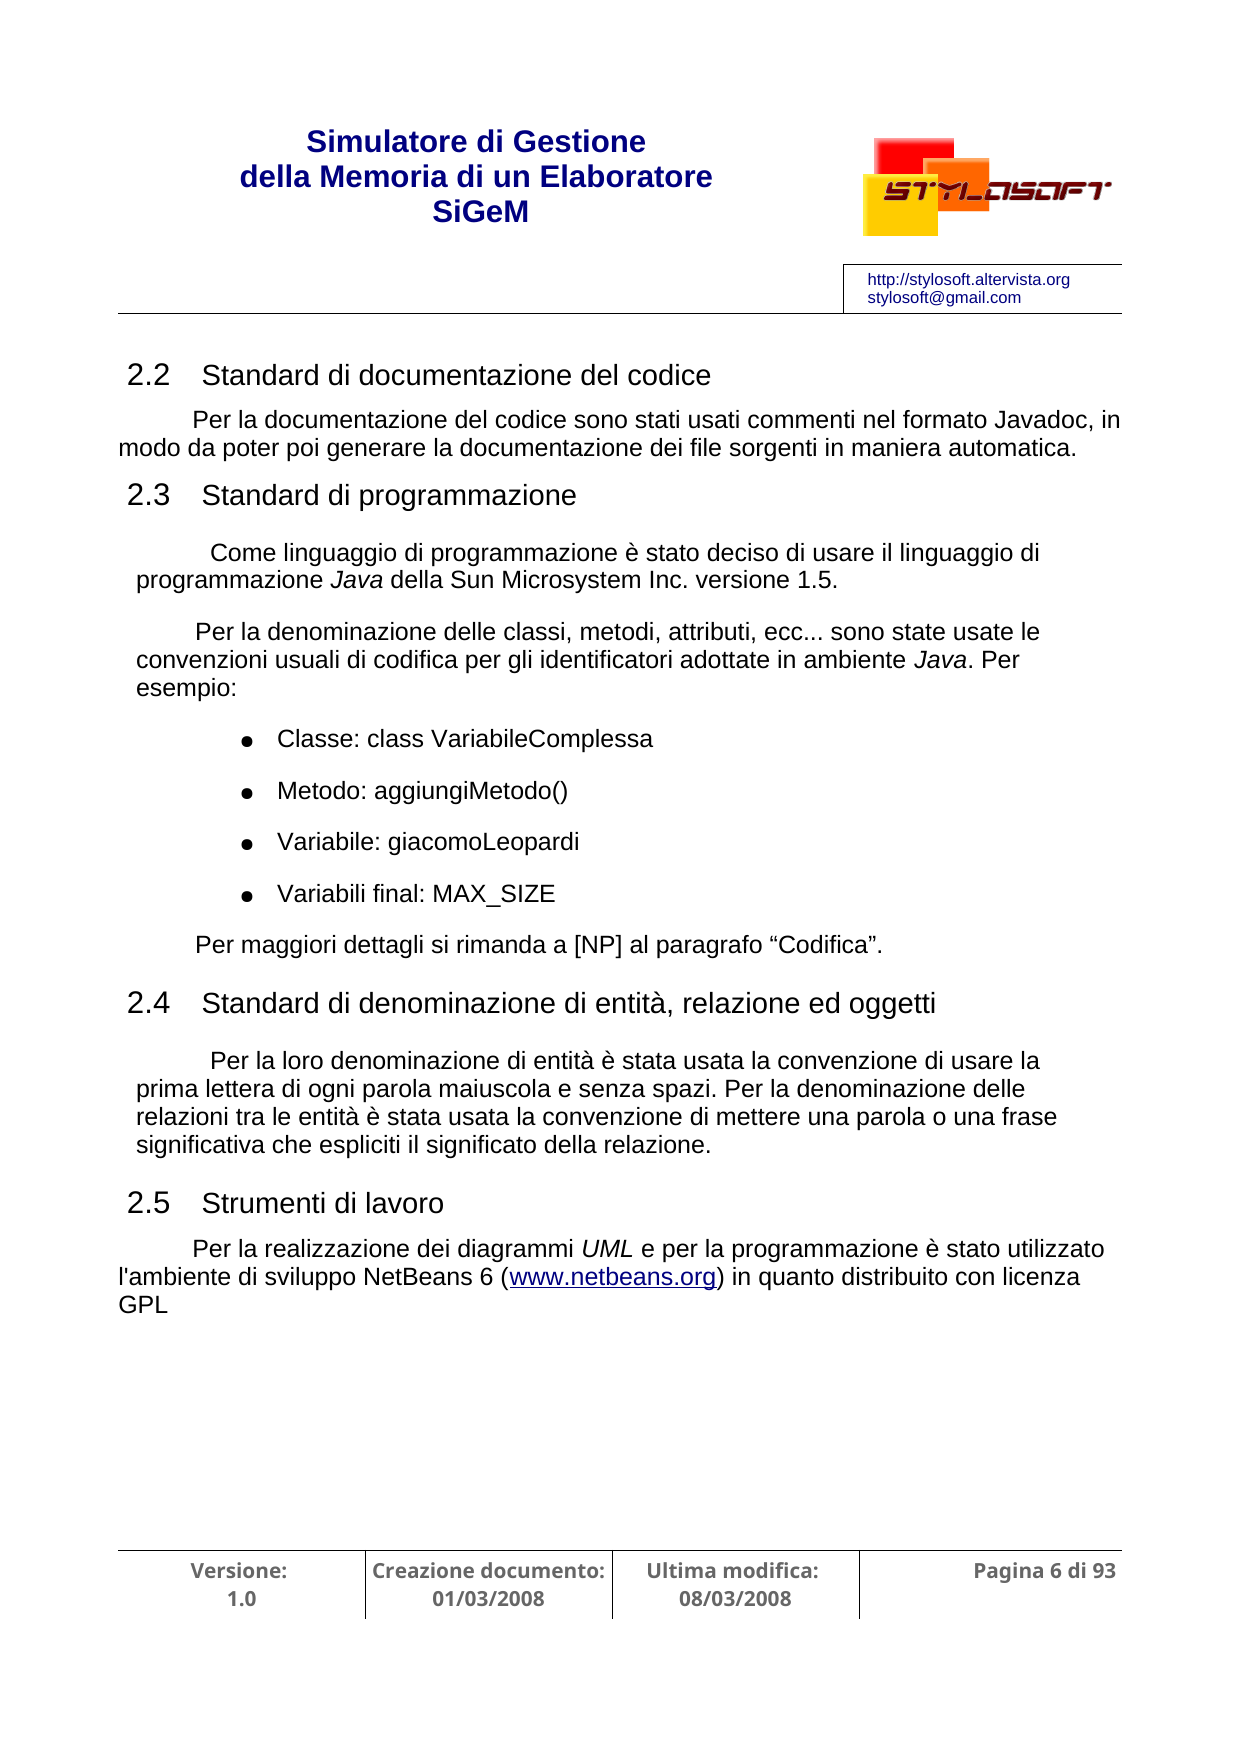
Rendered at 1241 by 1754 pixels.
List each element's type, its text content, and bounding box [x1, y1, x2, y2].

list Variabile: giacomoLeopardi [180, 828, 1104, 856]
text Per la realizzazione dei diagrammi UML e per la programmazione è stato utilizzato l'ambiente di sviluppo NetBeans 6 (www.netbeans.org) in quanto distribuito con licenza GPL [118, 1235, 1122, 1318]
list Metodo: aggiungiMetodo() [180, 776, 1104, 804]
subtitle Standard di documentazione del codice [118, 357, 1122, 391]
list Variabili final: MAX_SIZE [180, 879, 1104, 907]
subtitle Strumenti di lavoro [118, 1185, 1122, 1220]
text Come linguaggio di programmazione è stato deciso di usare il linguaggio di programmazione Java della Sun Microsystem Inc. versione 1.5. [136, 538, 1104, 594]
subtitle Standard di programmazione [118, 477, 1122, 512]
text Per la loro denominazione di entità è stata usata la convenzione di usare la prima lettera di ogni parola maiuscola e senza spazi. Per la denominazione delle relazioni tra le entità è stata usata la convenzione di mettere una parola o una frase significativa che espliciti il significato della relazione. [136, 1047, 1104, 1158]
text Per la documentazione del codice sono stati usati commenti nel formato Javadoc, in modo da poter poi generare la documentazione dei file sorgenti in maniera automatica. [118, 406, 1122, 462]
text Per la denominazione delle classi, metodi, attributi, ecc... sono state usate le convenzioni usuali di codifica per gli identificatori adottate in ambiente Java. Per esempio: [136, 618, 1104, 701]
subtitle Standard di denominazione di entità, relazione ed oggetti [118, 985, 1122, 1020]
picture [848, 123, 1117, 247]
list Classe: class VariabileComplessa [180, 725, 1104, 753]
text Per maggiori dettagli si rimanda a [NP] al paragrafo “Codifica”. [136, 931, 1104, 959]
